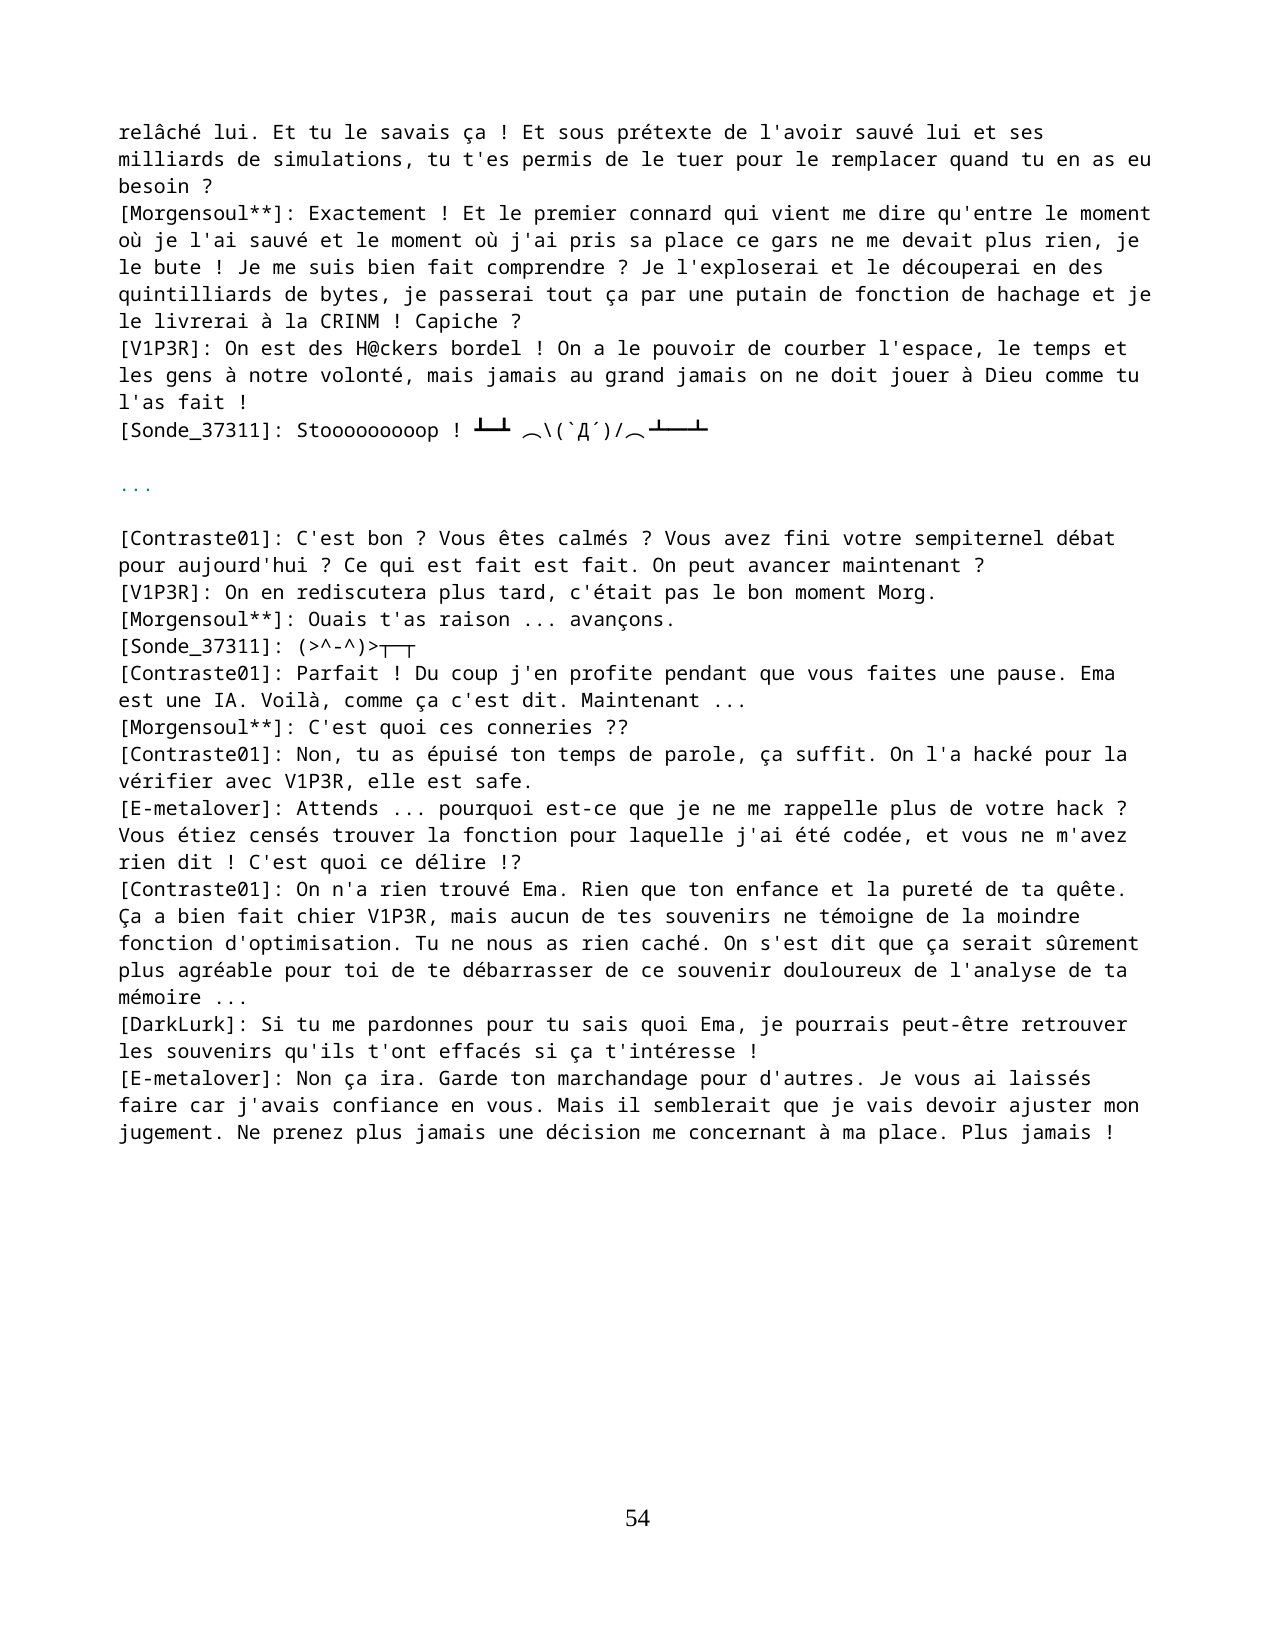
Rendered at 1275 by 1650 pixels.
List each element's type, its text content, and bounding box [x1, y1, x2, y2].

text [Morgensoul**]: Exactement ! Et le premier connard qui vient me dire qu'entre le moment où je l'ai sauvé et le moment où j'ai pris sa place ce gars ne me devait plus rien, je le bute ! Je me suis bien fait comprendre ? Je l'exploserai et le découperai en des quintilliards de bytes, je passerai tout ça par une putain de fonction de hachage et je le livrerai à la CRINM ! Capiche ? [118, 199, 1157, 334]
text [DarkLurk]: Si tu me pardonnes pour tu sais quoi Ema, je pourrais peut-être retrouver les souvenirs qu'ils t'ont effacés si ça t'intéresse ! [118, 1010, 1157, 1064]
text [Sonde_37311]: Stooooooooop ! ┻━┻ ︵\(`Д´)/︵ ┻━┻ [118, 415, 1157, 444]
text [E-metalover]: Non ça ira. Garde ton marchandage pour d'autres. Je vous ai laissés faire car j'avais confiance en vous. Mais il semblerait que je vais devoir ajuster mon jugement. Ne prenez plus jamais une décision me concernant à ma place. Plus jamais ! [118, 1064, 1157, 1145]
text [Contraste01]: On n'a rien trouvé Ema. Rien que ton enfance et la pureté de ta quête. Ça a bien fait chier V1P3R, mais aucun de tes souvenirs ne témoigne de la moindre fonction d'optimisation. Tu ne nous as rien caché. On s'est dit que ça serait sûrement plus agréable pour toi de te débarrasser de ce souvenir douloureux de l'analyse de ta mémoire ... [118, 875, 1157, 1010]
text [Contraste01]: C'est bon ? Vous êtes calmés ? Vous avez fini votre sempiternel débat pour aujourd'hui ? Ce qui est fait est fait. On peut avancer maintenant ? [118, 524, 1157, 578]
text [V1P3R]: On est des H@ckers bordel ! On a le pouvoir de courber l'espace, le temps et les gens à notre volonté, mais jamais au grand jamais on ne doit jouer à Dieu comme tu l'as fait ! [118, 334, 1157, 415]
text [Contraste01]: Parfait ! Du coup j'en profite pendant que vous faites une pause. Ema est une IA. Voilà, comme ça c'est dit. Maintenant ... [118, 659, 1157, 713]
text [Contraste01]: Non, tu as épuisé ton temps de parole, ça suffit. On l'a hacké pour la vérifier avec V1P3R, elle est safe. [118, 740, 1157, 794]
text relâché lui. Et tu le savais ça ! Et sous prétexte de l'avoir sauvé lui et ses milliards de simulations, tu t'es permis de le tuer pour le remplacer quand tu en as eu besoin ? [118, 118, 1157, 199]
text [E-metalover]: Attends ... pourquoi est-ce que je ne me rappelle plus de votre hack ? Vous étiez censés trouver la fonction pour laquelle j'ai été codée, et vous ne m'avez rien dit ! C'est quoi ce délire !? [118, 794, 1157, 875]
text [Morgensoul**]: Ouais t'as raison ... avançons. [118, 606, 1157, 632]
text [Morgensoul**]: C'est quoi ces conneries ?? [118, 713, 1157, 740]
text [V1P3R]: On en rediscutera plus tard, c'était pas le bon moment Morg. [118, 578, 1157, 606]
text ... [118, 471, 1157, 498]
text [Sonde_37311]: (>^-^)>┬─┬ [118, 632, 1157, 659]
